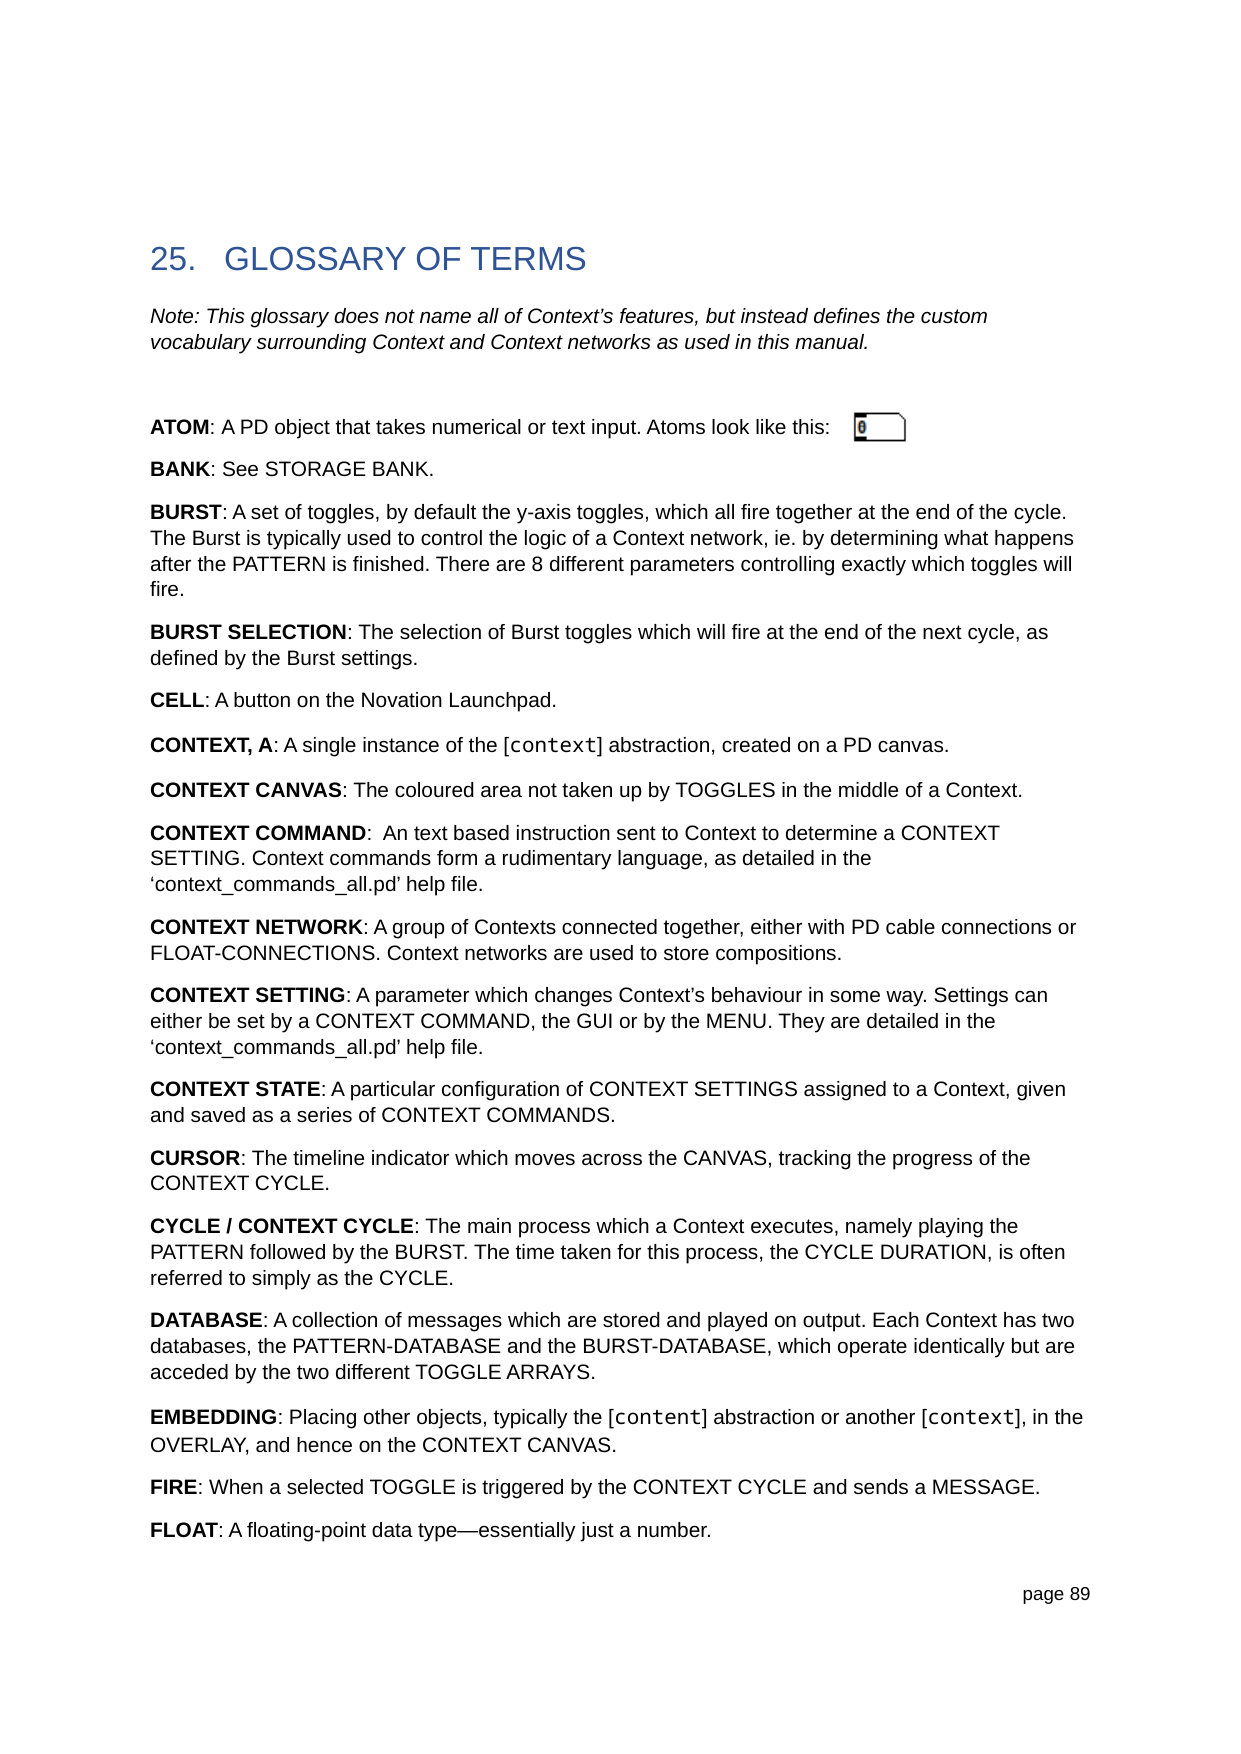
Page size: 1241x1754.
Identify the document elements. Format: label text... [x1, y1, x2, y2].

text FIRE: When a selected TOGGLE is triggered by the CONTEXT CYCLE and sends a MESSAGE. [150, 1475, 1090, 1499]
text CYCLE / CONTEXT CYCLE: The main process which a Context executes, namely playing the PATTERN followed by the BURST. The time taken for this process, the CYCLE DURATION, is often referred to simply as the CYCLE. [150, 1214, 1090, 1289]
text CONTEXT SETTING: A parameter which changes Context’s behaviour in some way. Settings can either be set by a CONTEXT COMMAND, the GUI or by the MENU. They are detailed in the ‘context_commands_all.pd’ help file. [150, 983, 1090, 1058]
text [917, 415, 1090, 439]
text CONTEXT CANVAS: The coloured area not taken up by TOGGLES in the middle of a Context. [150, 778, 1090, 802]
text CONTEXT STATE: A particular configuration of CONTEXT SETTINGS assigned to a Context, given and saved as a series of CONTEXT COMMANDS. [150, 1077, 1090, 1127]
text CONTEXT COMMAND: An text based instruction sent to Context to determine a CONTEXT SETTING. Context commands form a rudimentary language, as detailed in the ‘context_commands_all.pd’ help file. [150, 820, 1090, 896]
text CONTEXT, A: A single instance of the [context] abstraction, created on a PD canvas. [150, 731, 1090, 759]
text BANK: See STORAGE BANK. [150, 457, 1090, 481]
picture [845, 405, 917, 448]
text DATABASE: A collection of messages which are stored and played on output. Each Context has two databases, the PATTERN-DATABASE and the BURST-DATABASE, which operate identically but are acceded by the two different TOGGLE ARRAYS. [150, 1308, 1090, 1383]
text Note: This glossary does not name all of Context’s features, but instead defines the custom vocabulary surrounding Context and Context networks as used in this manual. [150, 304, 1090, 354]
text EMBEDDING: Placing other objects, typically the [content] abstraction or another [context], in the OVERLAY, and hence on the CONTEXT CANVAS. [150, 1402, 1090, 1456]
text FLOAT: A floating-point data type—essentially just a number. [150, 1517, 1090, 1541]
text CELL: A button on the Novation Launchpad. [150, 688, 1090, 712]
text ATOM: A PD object that takes numerical or text input. Atoms look like this: [150, 415, 845, 439]
text BURST: A set of toggles, by default the y-axis toggles, which all fire together at the end of the cycle. The Burst is typically used to control the logic of a Context network, ie. by determining what happens after the PATTERN is finished. There are 8 different parameters controlling exactly which toggles will fire. [150, 500, 1090, 601]
text CONTEXT NETWORK: A group of Contexts connected together, either with PD cable connections or FLOAT-CONNECTIONS. Context networks are used to store compositions. [150, 914, 1090, 964]
text BURST SELECTION: The selection of Burst toggles which will fire at the end of the next cycle, as defined by the Burst settings. [150, 620, 1090, 669]
text CURSOR: The timeline indicator which moves across the CANVAS, tracking the progress of the CONTEXT CYCLE. [150, 1145, 1090, 1195]
subtitle GLOSSARY OF TERMS [150, 239, 1090, 277]
